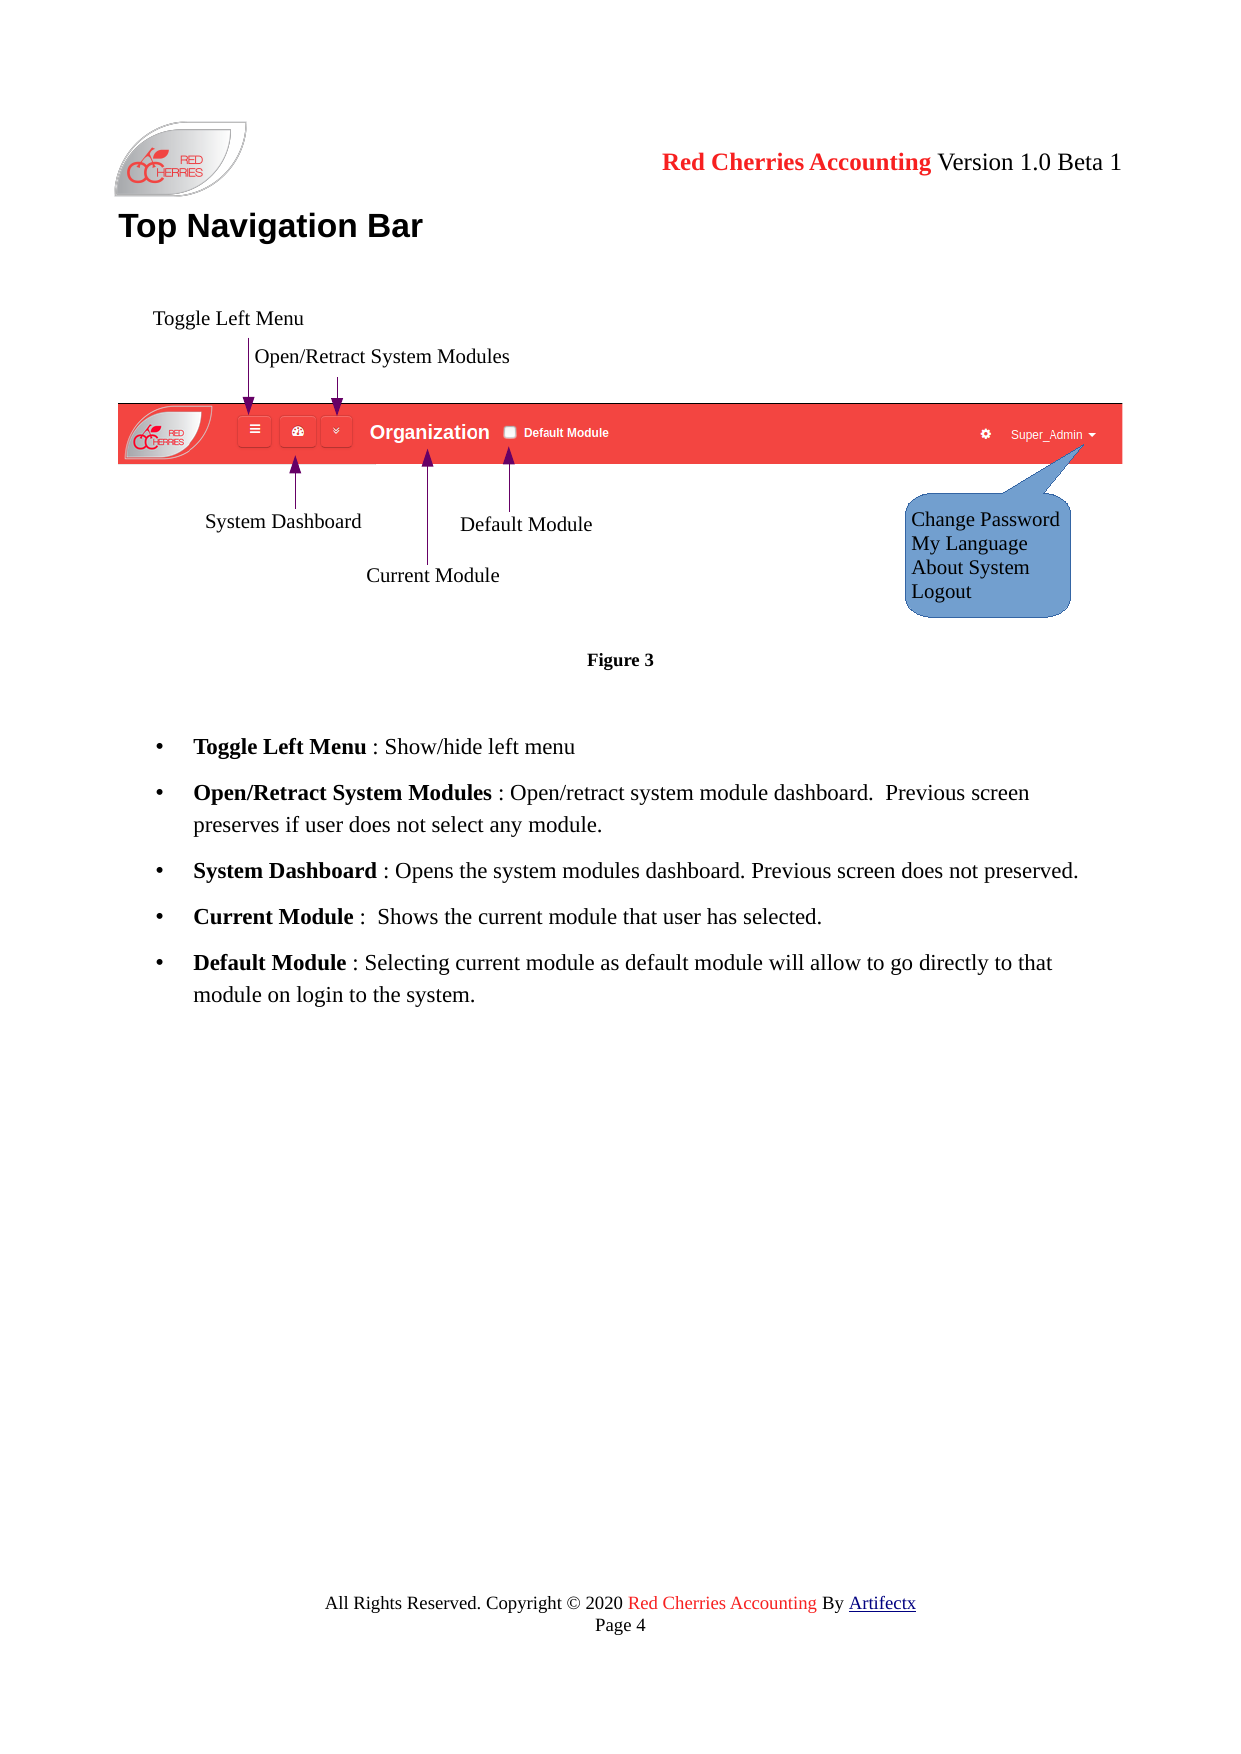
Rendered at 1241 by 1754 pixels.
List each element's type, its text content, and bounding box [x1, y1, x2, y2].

list System Dashboard : Opens the system modules dashboard. Previous screen does not preserved. [156, 857, 1122, 883]
text Figure 3 [118, 649, 1122, 671]
list Open/Retract System Modules : Open/retract system module dashboard. Previous screen preserves if user does not select any module. [156, 779, 1122, 837]
list Current Module : Shows the current module that user has selected. [156, 903, 1122, 929]
subtitle Top Navigation Bar [118, 206, 1122, 244]
list Toggle Left Menu : Show/hide left menu [156, 733, 1122, 759]
list Default Module : Selecting current module as default module will allow to go directly to that module on login to the system. [156, 949, 1122, 1007]
picture [118, 403, 1123, 465]
picture [113, 120, 248, 198]
